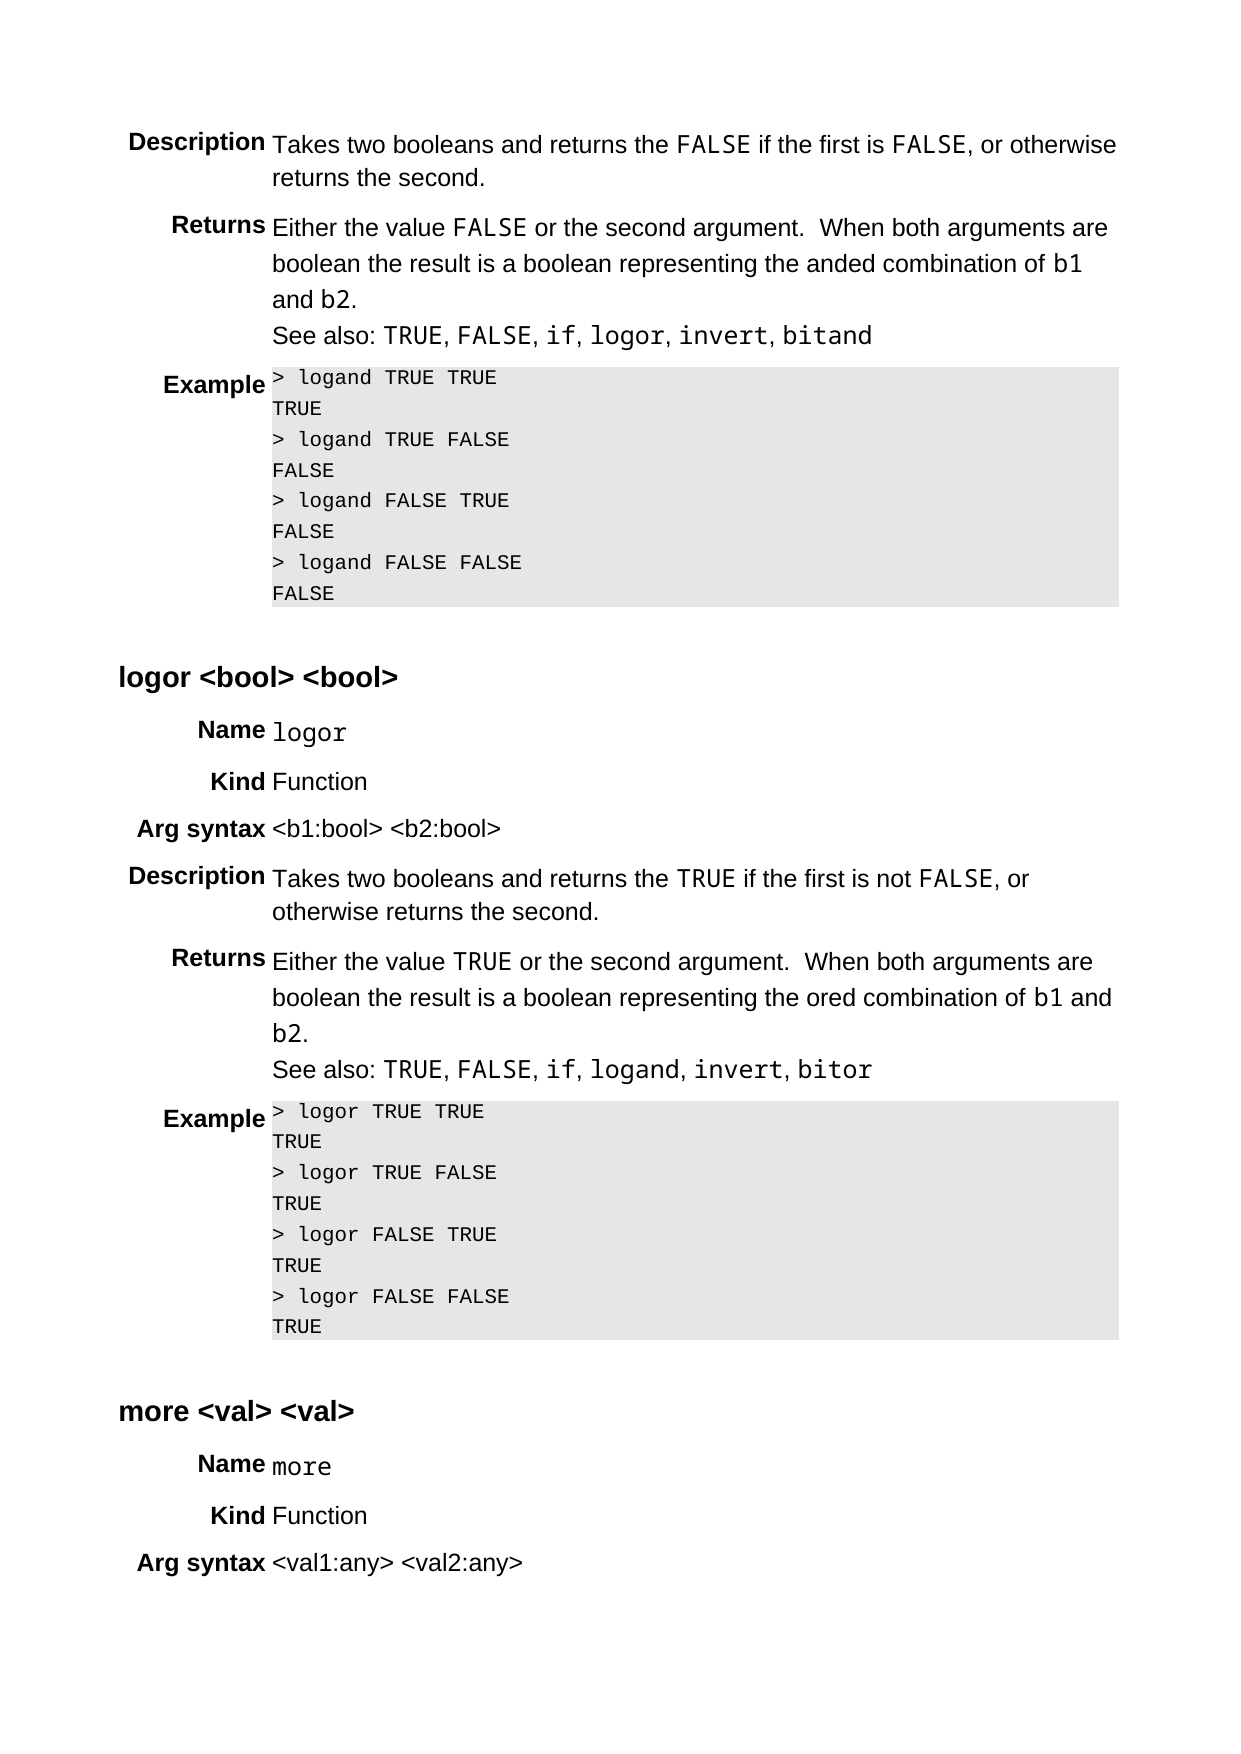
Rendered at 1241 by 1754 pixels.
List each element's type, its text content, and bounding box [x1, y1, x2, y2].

table_cell Returns [118, 201, 269, 361]
table_cell Example [118, 1095, 269, 1346]
table_header Name [118, 1440, 269, 1492]
table_cell Function [269, 758, 1122, 805]
table_cell Arg syntax [118, 805, 269, 852]
table_cell <b1:bool> <b2:bool> [269, 805, 1122, 852]
table_cell Returns [118, 934, 269, 1095]
table_header more [269, 1440, 1122, 1492]
table_cell Description [118, 118, 269, 201]
table_cell Either the value FALSE or the second argument. When both arguments are boolean the result is a boolean representing the anded combination of b1 and b2. See also: TRUE, FALSE, if, logor, invert, bitand [269, 201, 1122, 361]
table_cell Kind [118, 1492, 269, 1538]
table_cell Kind [118, 758, 269, 805]
table_cell Function [269, 1492, 1122, 1538]
table_cell Example [118, 361, 269, 613]
table_cell Description [118, 852, 269, 934]
table_cell Takes two booleans and returns the TRUE if the first is not FALSE, or otherwise returns the second. [269, 852, 1122, 934]
table_cell > logand TRUE TRUE TRUE > logand TRUE FALSE FALSE > logand FALSE TRUE FALSE > logand FALSE FALSE FALSE [269, 361, 1122, 613]
table_cell Either the value TRUE or the second argument. When both arguments are boolean the result is a boolean representing the ored combination of b1 and b2. See also: TRUE, FALSE, if, logand, invert, bitor [269, 934, 1122, 1095]
table_cell <val1:any> <val2:any> [269, 1539, 1122, 1585]
table_header Name [118, 706, 269, 758]
subtitle more <val> <val> [118, 1393, 1122, 1427]
table_cell Takes two booleans and returns the FALSE if the first is FALSE, or otherwise returns the second. [269, 118, 1122, 201]
table_header logor [269, 706, 1122, 758]
table_cell Arg syntax [118, 1539, 269, 1585]
table_cell > logor TRUE TRUE TRUE > logor TRUE FALSE TRUE > logor FALSE TRUE TRUE > logor FALSE FALSE TRUE [269, 1095, 1122, 1346]
subtitle logor <bool> <bool> [118, 660, 1122, 693]
